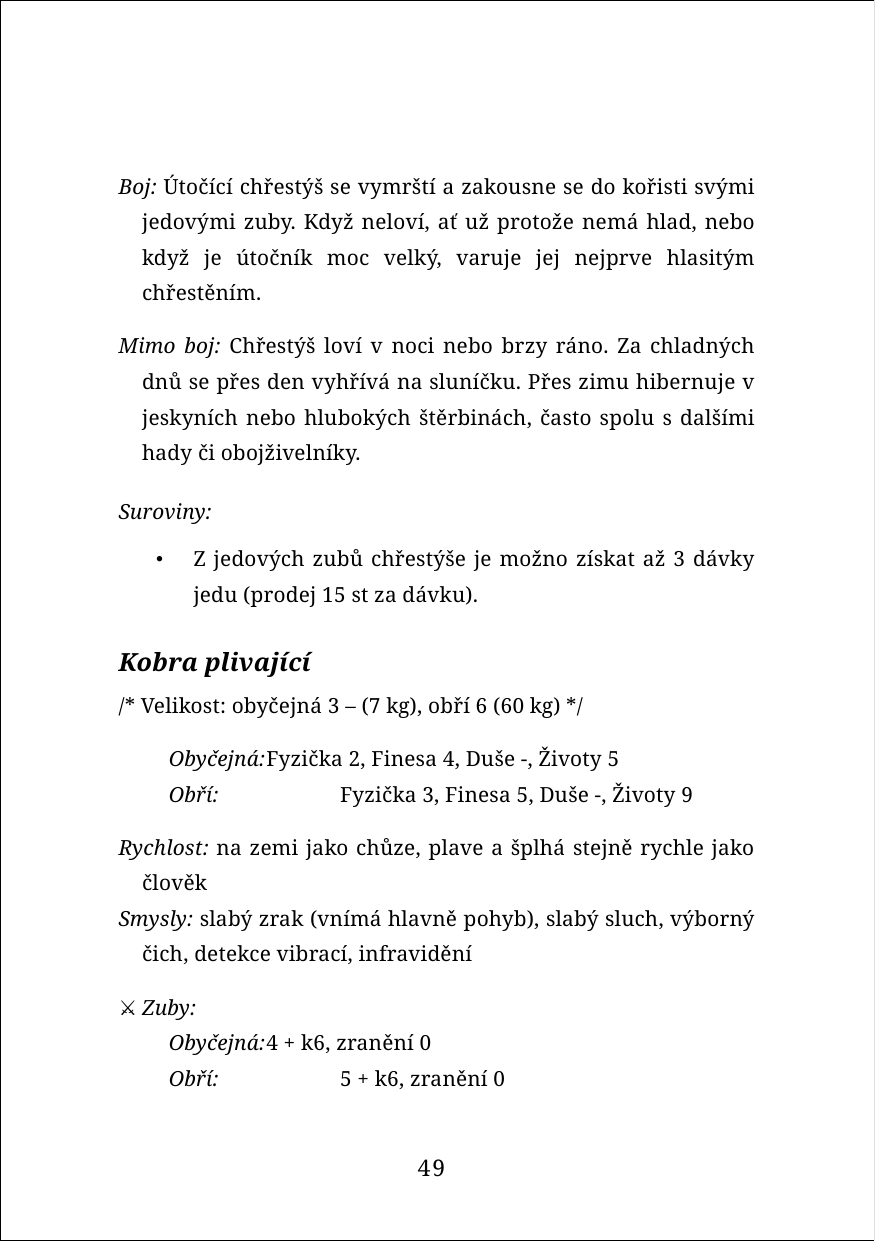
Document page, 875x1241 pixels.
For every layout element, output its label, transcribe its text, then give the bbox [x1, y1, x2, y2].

text Rychlost: na zemi jako chůze, plave a šplhá stejně rychle jako člověk [118, 833, 756, 897]
text Mimo boj: Chřestýš loví v noci nebo brzy ráno. Za chladných dnů se přes den vyhřívá na sluníčku. Přes zimu hibernuje v jeskyních nebo hlubokých štěrbinách, často spolu s dalšími hady či obojživelníky. [118, 332, 756, 467]
text Obyčejná: Fyzička 2, Finesa 4, Duše -, Životy 5 [168, 744, 756, 773]
list Z jedových zubů chřestýše je možno získat až 3 dávky jedu (prodej 15 st za dávku). [156, 544, 756, 608]
text Smysly: slabý zrak (vnímá hlavně pohyb), slabý sluch, výborný čich, detekce vibrací, infravidění [118, 904, 756, 968]
subtitle Kobra plivající [118, 645, 756, 679]
text Obří: 5 + k6, zranění 0 [168, 1064, 756, 1092]
text ⚔ Zuby: [118, 993, 756, 1021]
text Boj: Útočící chřestýš se vymrští a zakousne se do kořisti svými jedovými zuby. Když neloví, ať už protože nemá hlad, nebo když je útočník moc velký, varuje jej nejprve hlasitým chřestěním. [118, 172, 756, 307]
text /* Velikost: obyčejná 3 – (7 kg), obří 6 (60 kg) */ [118, 691, 756, 719]
text Obří: Fyzička 3, Finesa 5, Duše -, Životy 9 [168, 780, 756, 808]
text Obyčejná: 4 + k6, zranění 0 [168, 1028, 756, 1057]
text Suroviny: [118, 497, 756, 526]
